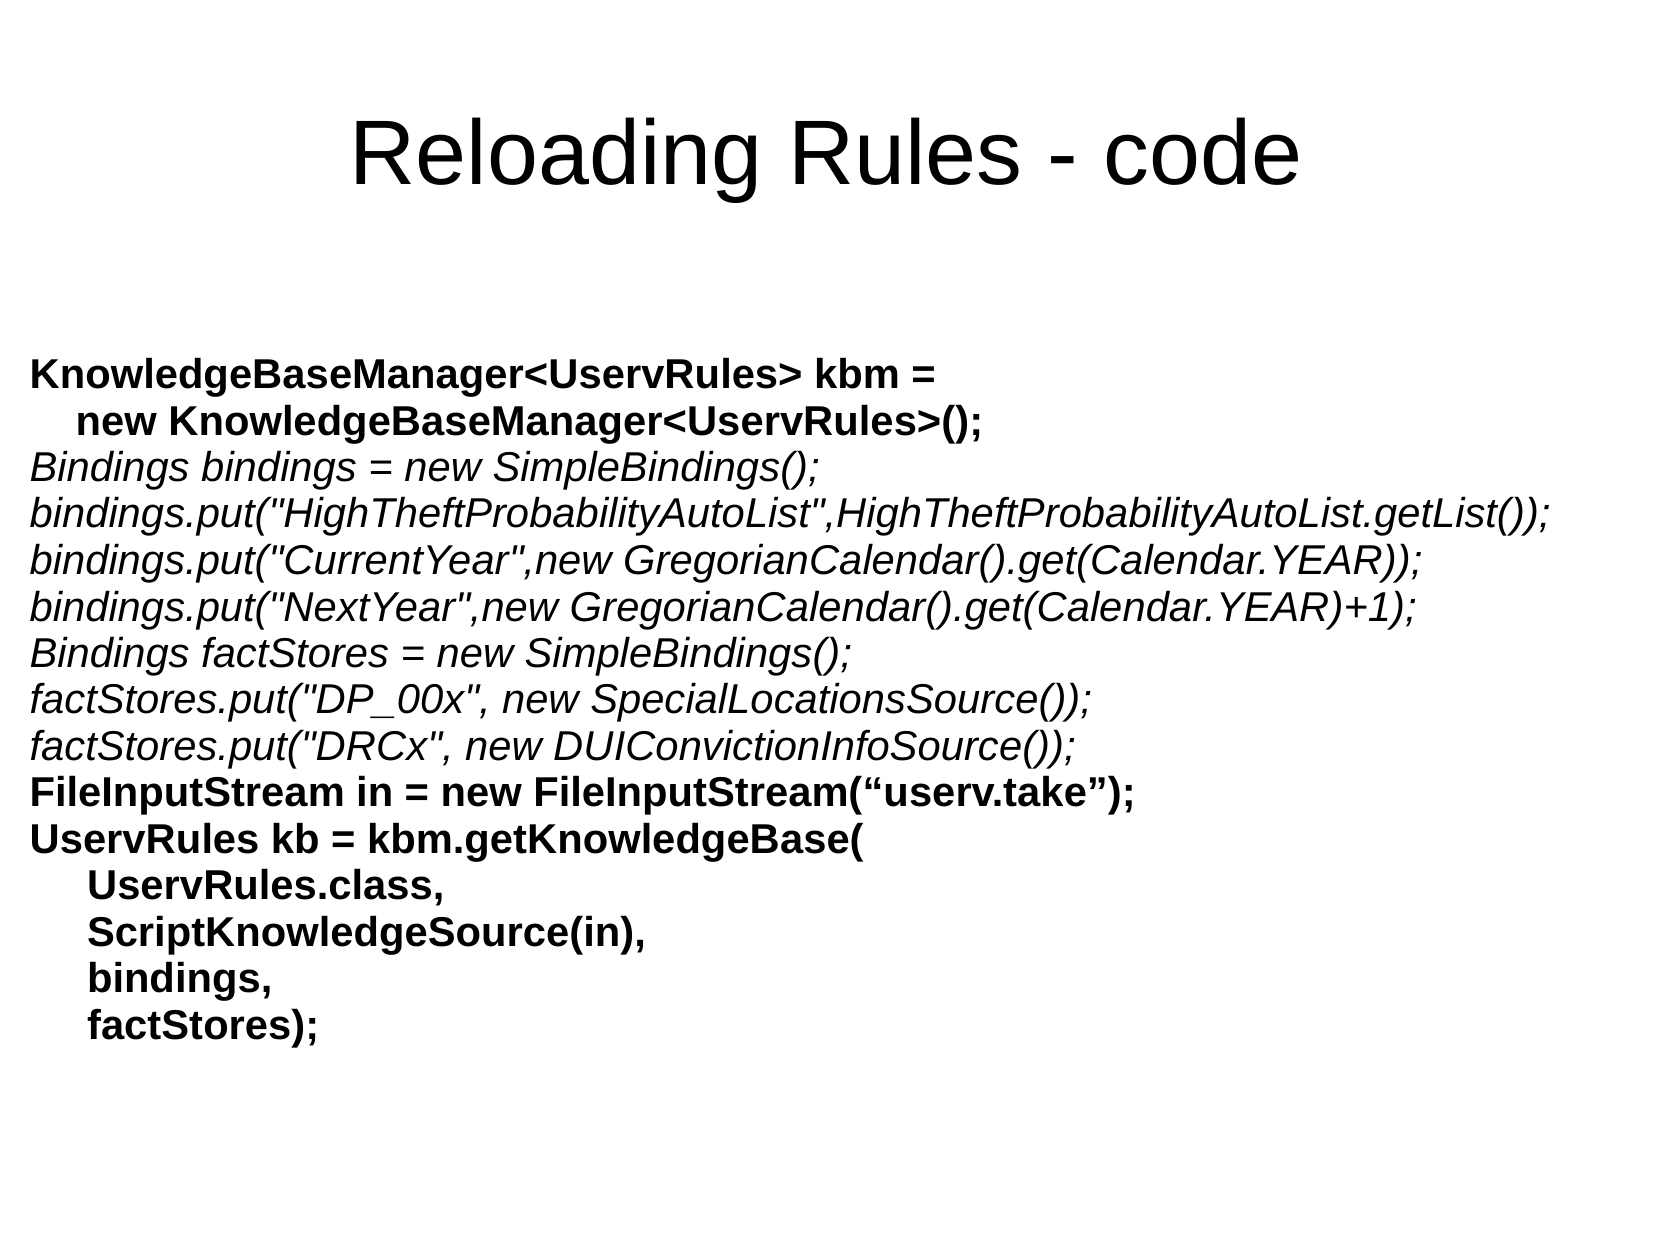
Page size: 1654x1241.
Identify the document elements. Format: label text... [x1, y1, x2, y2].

subtitle KnowledgeBaseManager<UservRules> kbm = new KnowledgeBaseManager<UservRules>(); Bindings bindings = new SimpleBindings(); bindings.put("HighTheftProbabilityAutoList",HighTheftProbabilityAutoList.getList()); bindings.put("CurrentYear",new GregorianCalendar().get(Calendar.YEAR)); bindings.put("NextYear",new GregorianCalendar().get(Calendar.YEAR)+1); Bindings factStores = new SimpleBindings(); factStores.put("DP_00x", new SpecialLocationsSource()); factStores.put("DRCx", new DUIConvictionInfoSource()); FileInputStream in = new FileInputStream(“userv.take”); UservRules kb = kbm.getKnowledgeBase( UservRules.class, ScriptKnowledgeSource(in), bindings, factStores); [29, 230, 1571, 1169]
title Reloading Rules - code [82, 56, 1571, 230]
